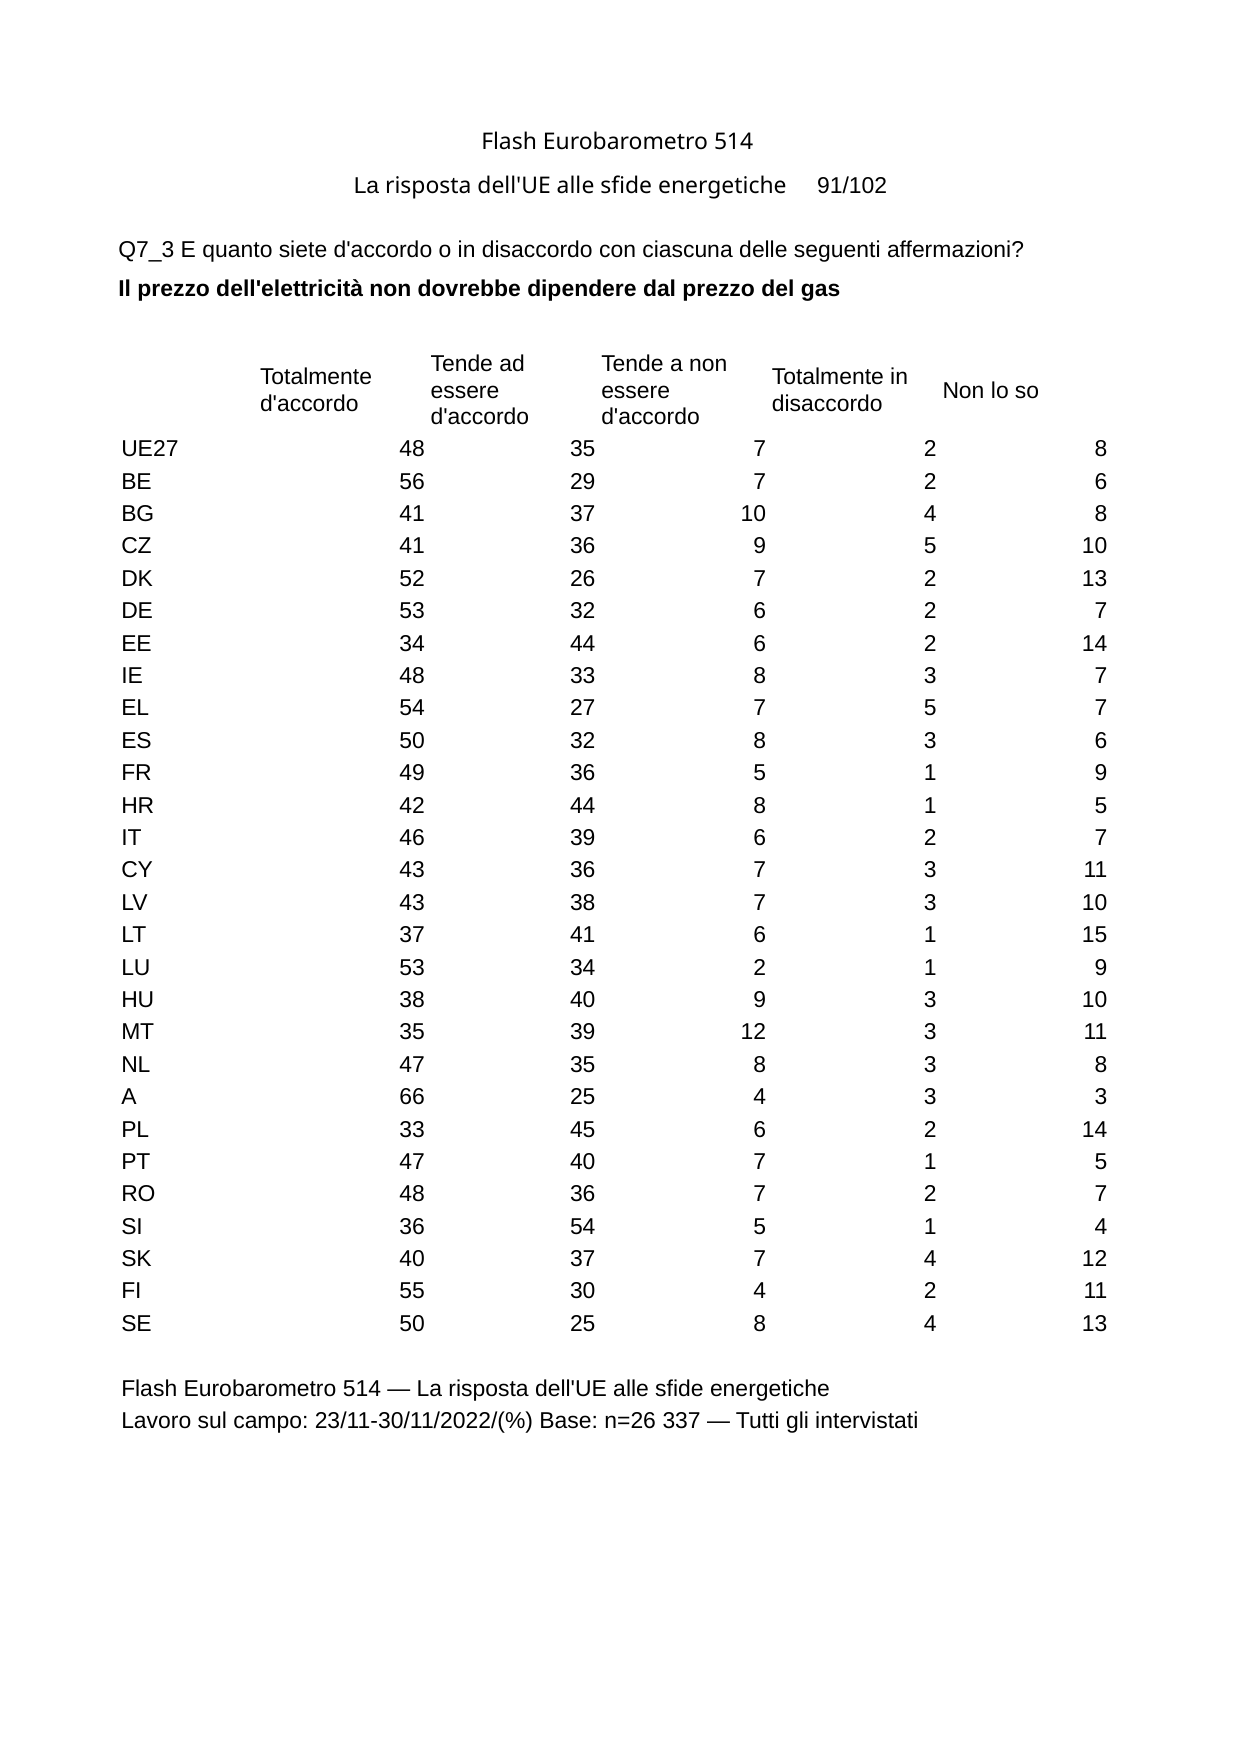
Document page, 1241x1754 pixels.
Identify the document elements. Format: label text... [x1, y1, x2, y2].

table_cell 35 [428, 432, 598, 464]
table_cell 7 [598, 1145, 769, 1177]
table_cell 41 [428, 918, 598, 951]
table_cell 5 [598, 756, 769, 788]
table_cell 46 [257, 821, 427, 853]
table_cell 50 [257, 724, 427, 756]
table_cell 66 [257, 1080, 427, 1112]
table_cell 37 [428, 497, 598, 529]
table_cell 3 [769, 886, 939, 918]
table_cell 2 [769, 821, 939, 853]
table_cell 55 [257, 1275, 427, 1307]
table_cell 40 [257, 1242, 427, 1274]
table_cell 53 [257, 594, 427, 627]
table_cell 7 [598, 1242, 769, 1274]
table_cell 54 [257, 691, 427, 724]
table_cell 8 [598, 789, 769, 821]
table_cell 14 [939, 1113, 1110, 1145]
table_cell 2 [769, 594, 939, 627]
table_cell 12 [598, 1015, 769, 1048]
text Il prezzo dell'elettricità non dovrebbe dipendere dal prezzo del gas [118, 275, 1122, 302]
table_cell 30 [428, 1275, 598, 1307]
table_cell 11 [939, 853, 1110, 886]
table_cell 1 [769, 1210, 939, 1242]
table_cell [118, 1339, 257, 1372]
table_cell 34 [428, 951, 598, 983]
table_cell 7 [598, 465, 769, 497]
table_cell 3 [769, 853, 939, 886]
table_cell 7 [598, 432, 769, 464]
table_cell 5 [598, 1210, 769, 1242]
table_cell 9 [598, 983, 769, 1015]
table_cell 2 [769, 562, 939, 594]
table_cell 2 [769, 432, 939, 464]
table_cell A [118, 1080, 257, 1112]
table_cell 52 [257, 562, 427, 594]
table_cell 3 [769, 1080, 939, 1112]
table_cell IT [118, 821, 257, 853]
table_cell 7 [598, 562, 769, 594]
table_cell 6 [598, 821, 769, 853]
table_cell 6 [598, 594, 769, 627]
table_cell HU [118, 983, 257, 1015]
table_cell 9 [939, 756, 1110, 788]
table_cell [428, 1339, 598, 1372]
table_cell 6 [598, 918, 769, 951]
table_cell 53 [257, 951, 427, 983]
table_cell 13 [939, 1307, 1110, 1339]
table_cell MT [118, 1015, 257, 1048]
table_cell 56 [257, 465, 427, 497]
table_cell 7 [939, 1177, 1110, 1210]
text Q7_3 E quanto siete d'accordo o in disaccordo con ciascuna delle seguenti affermazioni? [118, 236, 1122, 262]
table_cell 4 [598, 1275, 769, 1307]
table_cell 29 [428, 465, 598, 497]
table_cell 36 [428, 529, 598, 562]
table_cell 32 [428, 594, 598, 627]
table_cell 39 [428, 1015, 598, 1048]
table_header Totalmente in disaccordo [769, 347, 939, 432]
table_cell 48 [257, 1177, 427, 1210]
table_cell 1 [769, 1145, 939, 1177]
table_cell BG [118, 497, 257, 529]
table_cell 13 [939, 562, 1110, 594]
table_header Tende ad essere d'accordo [428, 347, 598, 432]
table_cell 7 [598, 1177, 769, 1210]
table_cell 7 [939, 594, 1110, 627]
table_cell [257, 1339, 427, 1372]
table_cell 35 [428, 1048, 598, 1080]
table_cell LV [118, 886, 257, 918]
table_cell 1 [769, 756, 939, 788]
table_cell 4 [769, 1242, 939, 1274]
table_cell FR [118, 756, 257, 788]
table_cell 6 [598, 1113, 769, 1145]
table_cell 33 [428, 659, 598, 691]
table_cell 9 [598, 529, 769, 562]
table_cell 44 [428, 627, 598, 659]
table_cell 6 [939, 724, 1110, 756]
table_cell 41 [257, 529, 427, 562]
table_cell IE [118, 659, 257, 691]
table_cell 41 [257, 497, 427, 529]
table_cell 2 [598, 951, 769, 983]
table_cell EL [118, 691, 257, 724]
table_cell 1 [769, 789, 939, 821]
table_cell FI [118, 1275, 257, 1307]
table_cell 26 [428, 562, 598, 594]
table_cell SK [118, 1242, 257, 1274]
table_cell 2 [769, 627, 939, 659]
table_cell 47 [257, 1048, 427, 1080]
table_cell 38 [428, 886, 598, 918]
table_cell 3 [769, 1048, 939, 1080]
table_cell 8 [939, 432, 1110, 464]
table_cell 8 [939, 1048, 1110, 1080]
table_cell 5 [769, 691, 939, 724]
table_cell LU [118, 951, 257, 983]
table_cell 8 [939, 497, 1110, 529]
table_cell BE [118, 465, 257, 497]
table_cell 9 [939, 951, 1110, 983]
table_cell 35 [257, 1015, 427, 1048]
table_cell 38 [257, 983, 427, 1015]
table_cell SI [118, 1210, 257, 1242]
table_cell 37 [428, 1242, 598, 1274]
table_cell 54 [428, 1210, 598, 1242]
table_cell 3 [939, 1080, 1110, 1112]
table_cell 42 [257, 789, 427, 821]
table_cell UE27 [118, 432, 257, 464]
table_cell 15 [939, 918, 1110, 951]
table_cell PT [118, 1145, 257, 1177]
table_cell Flash Eurobarometro 514 — La risposta dell'UE alle sfide energetiche [118, 1372, 1110, 1404]
table_cell DE [118, 594, 257, 627]
table_cell 7 [598, 886, 769, 918]
table_cell [598, 1339, 769, 1372]
table_cell 7 [598, 853, 769, 886]
table_cell 36 [428, 1177, 598, 1210]
table_cell 33 [257, 1113, 427, 1145]
table_cell CZ [118, 529, 257, 562]
table_cell 37 [257, 918, 427, 951]
table_cell 2 [769, 465, 939, 497]
table_cell 14 [939, 627, 1110, 659]
table_cell 11 [939, 1015, 1110, 1048]
table_cell 3 [769, 659, 939, 691]
table_cell NL [118, 1048, 257, 1080]
table_cell DK [118, 562, 257, 594]
table_cell 7 [598, 691, 769, 724]
table_cell 48 [257, 432, 427, 464]
table_cell 7 [939, 821, 1110, 853]
table_cell 34 [257, 627, 427, 659]
table_cell 4 [769, 497, 939, 529]
table_cell [769, 1339, 939, 1372]
table_cell 8 [598, 659, 769, 691]
table_cell EE [118, 627, 257, 659]
table_cell 11 [939, 1275, 1110, 1307]
table_cell 1 [769, 951, 939, 983]
table_cell LT [118, 918, 257, 951]
table_cell 3 [769, 724, 939, 756]
table_cell 45 [428, 1113, 598, 1145]
table_cell 50 [257, 1307, 427, 1339]
table_cell 3 [769, 1015, 939, 1048]
table_cell SE [118, 1307, 257, 1339]
table_cell 6 [598, 627, 769, 659]
table_cell 3 [769, 983, 939, 1015]
table_cell 39 [428, 821, 598, 853]
table_cell Lavoro sul campo: 23/11-30/11/2022/(%) Base: n=26 337 — Tutti gli intervistati [118, 1404, 1110, 1436]
table_cell 40 [428, 983, 598, 1015]
table_header Totalmente d'accordo [257, 347, 427, 432]
table_cell [939, 1339, 1110, 1372]
table_cell 36 [257, 1210, 427, 1242]
table_cell 12 [939, 1242, 1110, 1274]
table_cell 1 [769, 918, 939, 951]
table_cell ES [118, 724, 257, 756]
table_cell 36 [428, 853, 598, 886]
table_cell 5 [939, 789, 1110, 821]
table_cell 5 [939, 1145, 1110, 1177]
table_cell 49 [257, 756, 427, 788]
table_cell RO [118, 1177, 257, 1210]
table_cell 7 [939, 659, 1110, 691]
table_cell 44 [428, 789, 598, 821]
table_cell 40 [428, 1145, 598, 1177]
table_cell 8 [598, 724, 769, 756]
table_cell 10 [939, 886, 1110, 918]
table_header Tende a non essere d'accordo [598, 347, 769, 432]
table_cell 7 [939, 691, 1110, 724]
table_cell 2 [769, 1113, 939, 1145]
table_cell 27 [428, 691, 598, 724]
table_cell 10 [939, 983, 1110, 1015]
table_cell 10 [598, 497, 769, 529]
table_cell HR [118, 789, 257, 821]
table_cell 2 [769, 1275, 939, 1307]
table_cell PL [118, 1113, 257, 1145]
table_cell 4 [939, 1210, 1110, 1242]
table_cell 25 [428, 1080, 598, 1112]
table_cell 5 [769, 529, 939, 562]
table_cell 32 [428, 724, 598, 756]
table_cell 8 [598, 1048, 769, 1080]
table_cell CY [118, 853, 257, 886]
table_header Non lo so [939, 347, 1110, 432]
table_cell 43 [257, 853, 427, 886]
table_cell 8 [598, 1307, 769, 1339]
table_cell 10 [939, 529, 1110, 562]
table_cell 25 [428, 1307, 598, 1339]
table_cell 4 [769, 1307, 939, 1339]
table_cell 4 [598, 1080, 769, 1112]
table_cell 6 [939, 465, 1110, 497]
table_cell 36 [428, 756, 598, 788]
table_cell 47 [257, 1145, 427, 1177]
table_cell 2 [769, 1177, 939, 1210]
table_header [118, 347, 257, 432]
table_cell 43 [257, 886, 427, 918]
table_cell 48 [257, 659, 427, 691]
